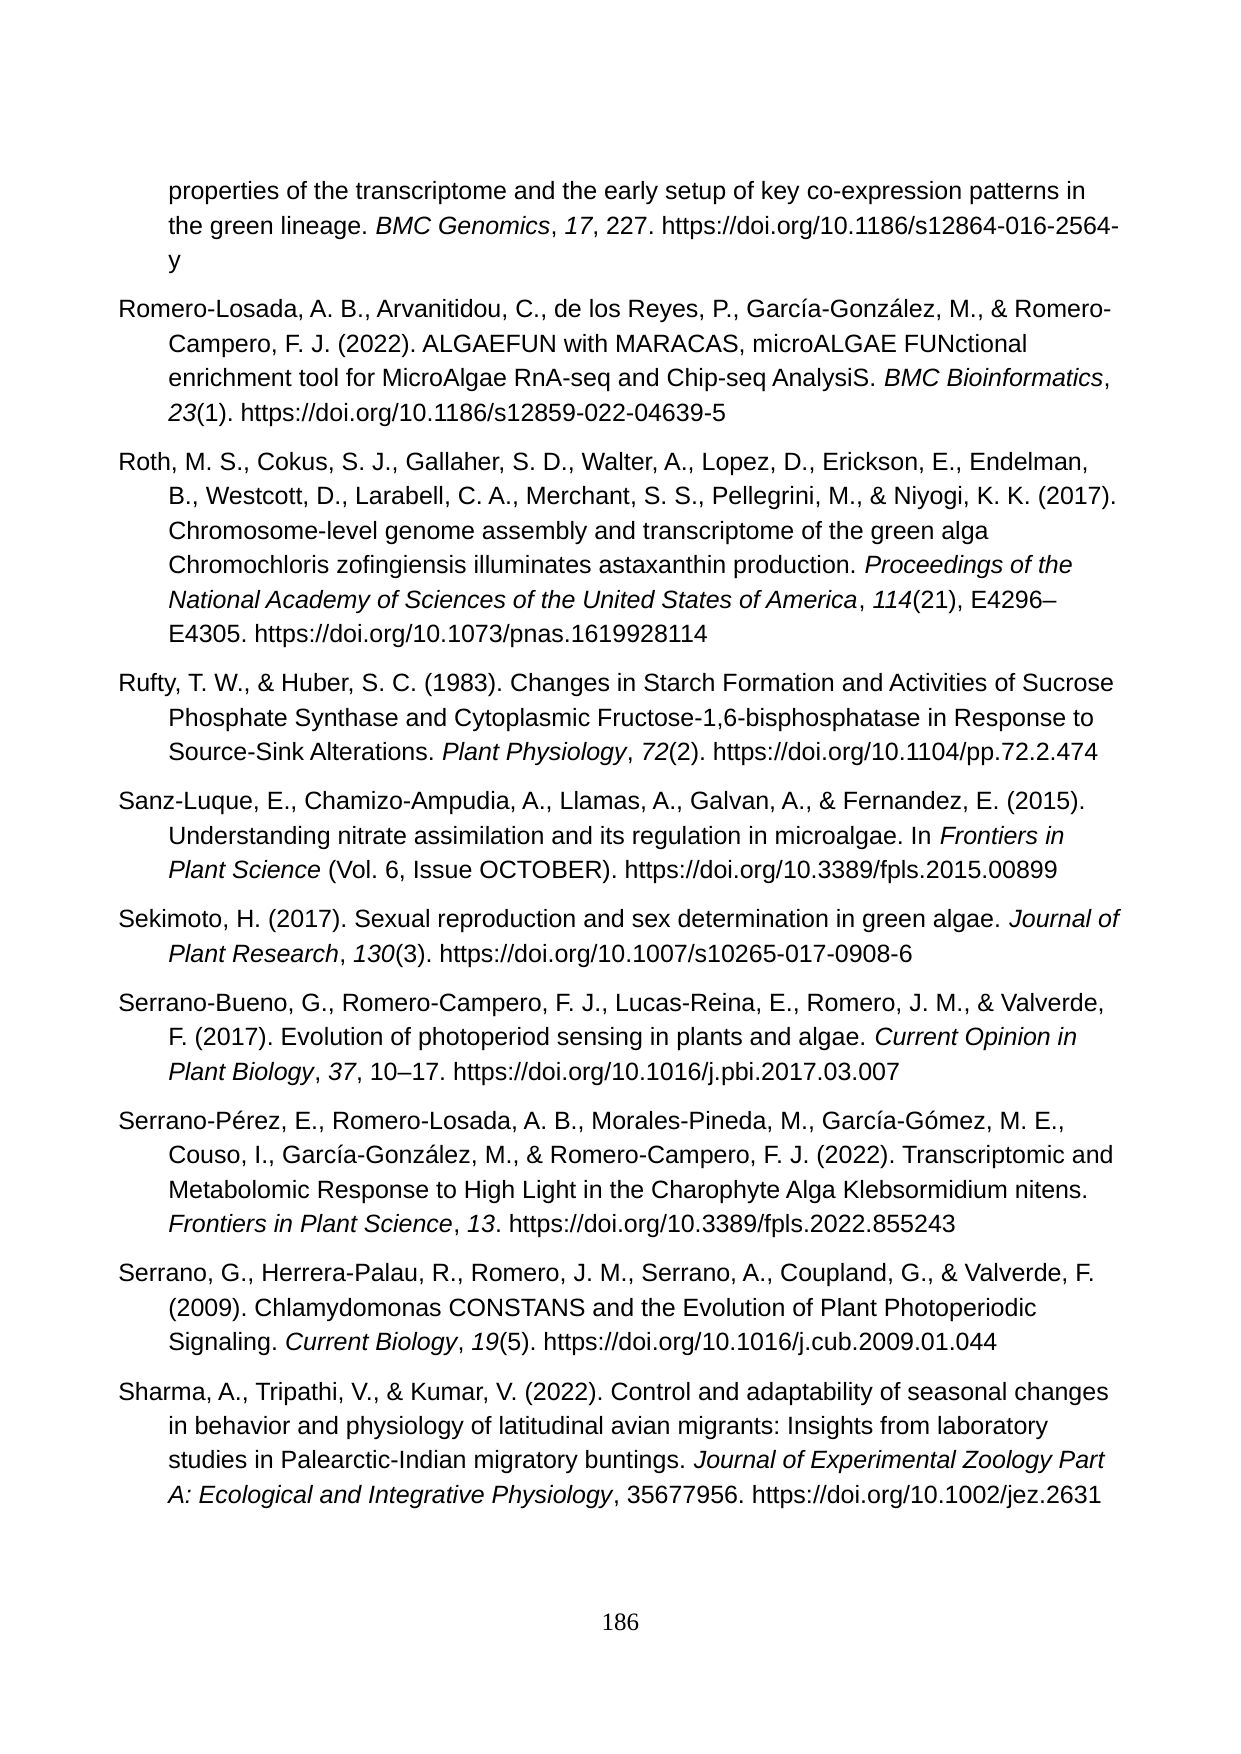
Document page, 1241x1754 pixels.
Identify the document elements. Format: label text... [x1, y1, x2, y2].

text Serrano-Bueno, G., Romero-Campero, F. J., Lucas-Reina, E., Romero, J. M., & Valverde, F. (2017). Evolution of photoperiod sensing in plants and algae. Current Opinion in Plant Biology, 37, 10–17. https://doi.org/10.1016/j.pbi.2017.03.007 [118, 988, 1122, 1086]
text Sekimoto, H. (2017). Sexual reproduction and sex determination in green algae. Journal of Plant Research, 130(3). https://doi.org/10.1007/s10265-017-0908-6 [118, 904, 1122, 968]
text Sanz-Luque, E., Chamizo-Ampudia, A., Llamas, A., Galvan, A., & Fernandez, E. (2015). Understanding nitrate assimilation and its regulation in microalgae. In Frontiers in Plant Science (Vol. 6, Issue OCTOBER). https://doi.org/10.3389/fpls.2015.00899 [118, 786, 1122, 884]
text Roth, M. S., Cokus, S. J., Gallaher, S. D., Walter, A., Lopez, D., Erickson, E., Endelman, B., Westcott, D., Larabell, C. A., Merchant, S. S., Pellegrini, M., & Niyogi, K. K. (2017). Chromosome-level genome assembly and transcriptome of the green alga Chromochloris zofingiensis illuminates astaxanthin production. Proceedings of the National Academy of Sciences of the United States of America, 114(21), E4296–E4305. https://doi.org/10.1073/pnas.1619928114 [118, 447, 1122, 648]
text Rufty, T. W., & Huber, S. C. (1983). Changes in Starch Formation and Activities of Sucrose Phosphate Synthase and Cytoplasmic Fructose-1,6-bisphosphatase in Response to Source-Sink Alterations. Plant Physiology, 72(2). https://doi.org/10.1104/pp.72.2.474 [118, 668, 1122, 766]
text properties of the transcriptome and the early setup of key co-expression patterns in the green lineage. BMC Genomics, 17, 227. https://doi.org/10.1186/s12864-016-2564-y [118, 176, 1122, 274]
text Serrano, G., Herrera-Palau, R., Romero, J. M., Serrano, A., Coupland, G., & Valverde, F. (2009). Chlamydomonas CONSTANS and the Evolution of Plant Photoperiodic Signaling. Current Biology, 19(5). https://doi.org/10.1016/j.cub.2009.01.044 [118, 1258, 1122, 1356]
text Romero-Losada, A. B., Arvanitidou, C., de los Reyes, P., García-González, M., & Romero-Campero, F. J. (2022). ALGAEFUN with MARACAS, microALGAE FUNctional enrichment tool for MicroAlgae RnA-seq and Chip-seq AnalysiS. BMC Bioinformatics, 23(1). https://doi.org/10.1186/s12859-022-04639-5 [118, 294, 1122, 427]
text Serrano-Pérez, E., Romero-Losada, A. B., Morales-Pineda, M., García-Gómez, M. E., Couso, I., García-González, M., & Romero-Campero, F. J. (2022). Transcriptomic and Metabolomic Response to High Light in the Charophyte Alga Klebsormidium nitens. Frontiers in Plant Science, 13. https://doi.org/10.3389/fpls.2022.855243 [118, 1106, 1122, 1238]
text Sharma, A., Tripathi, V., & Kumar, V. (2022). Control and adaptability of seasonal changes in behavior and physiology of latitudinal avian migrants: Insights from laboratory studies in Palearctic-Indian migratory buntings. Journal of Experimental Zoology Part A: Ecological and Integrative Physiology, 35677956. https://doi.org/10.1002/jez.2631 [118, 1376, 1122, 1509]
